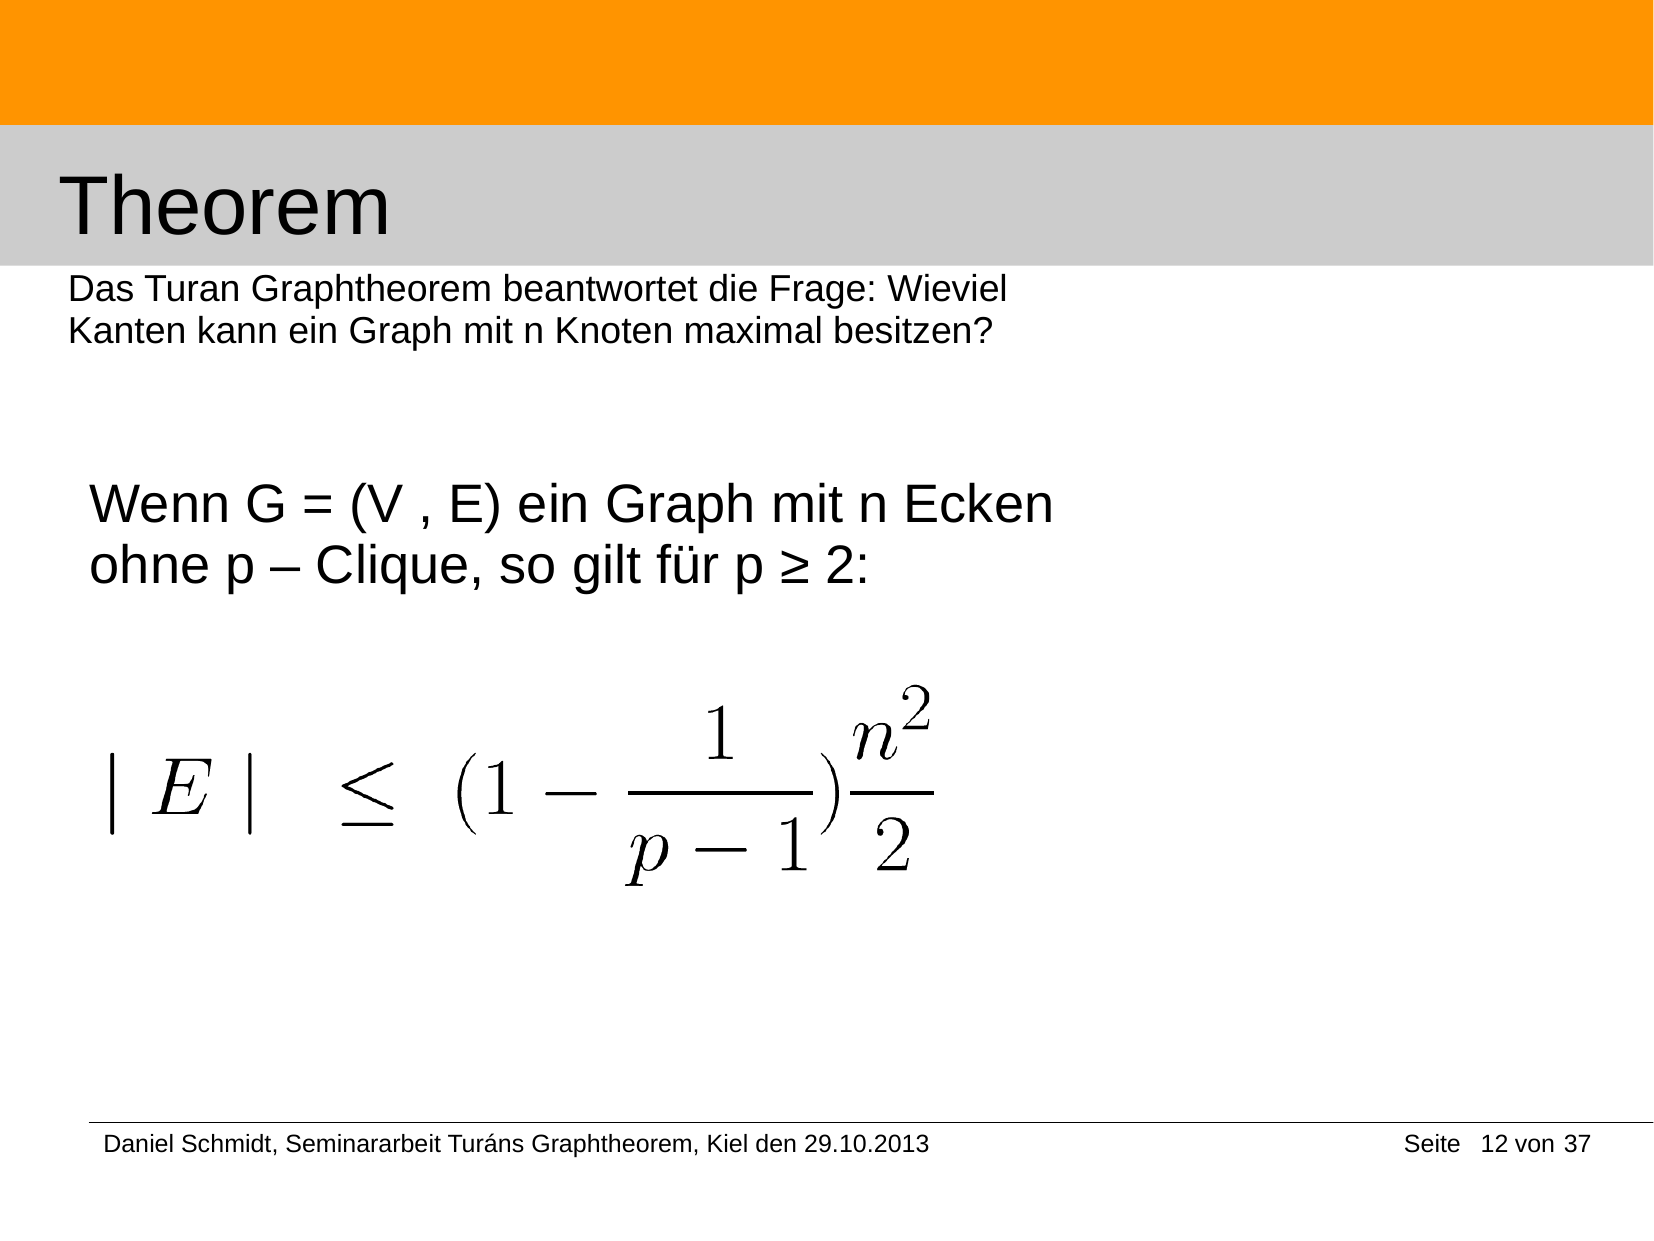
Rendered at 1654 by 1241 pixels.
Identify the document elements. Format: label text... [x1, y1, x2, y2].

text_box 37 [1549, 1121, 1654, 1193]
text_box Wenn G = (V , E) ein Graph mit n Ecken ohne p – Clique, so gilt für p ≥ 2: [75, 466, 1182, 603]
text_box Seite [1389, 1122, 1478, 1165]
picture [110, 684, 934, 886]
text_box Das Turan Graphtheorem beantwortet die Frage: Wieviel Kanten kann ein Graph mit n Knoten maximal besitzen? [53, 259, 1152, 359]
title Theorem [50, 143, 1359, 260]
text_box von [1500, 1122, 1589, 1165]
text_box [1478, 1122, 1500, 1165]
